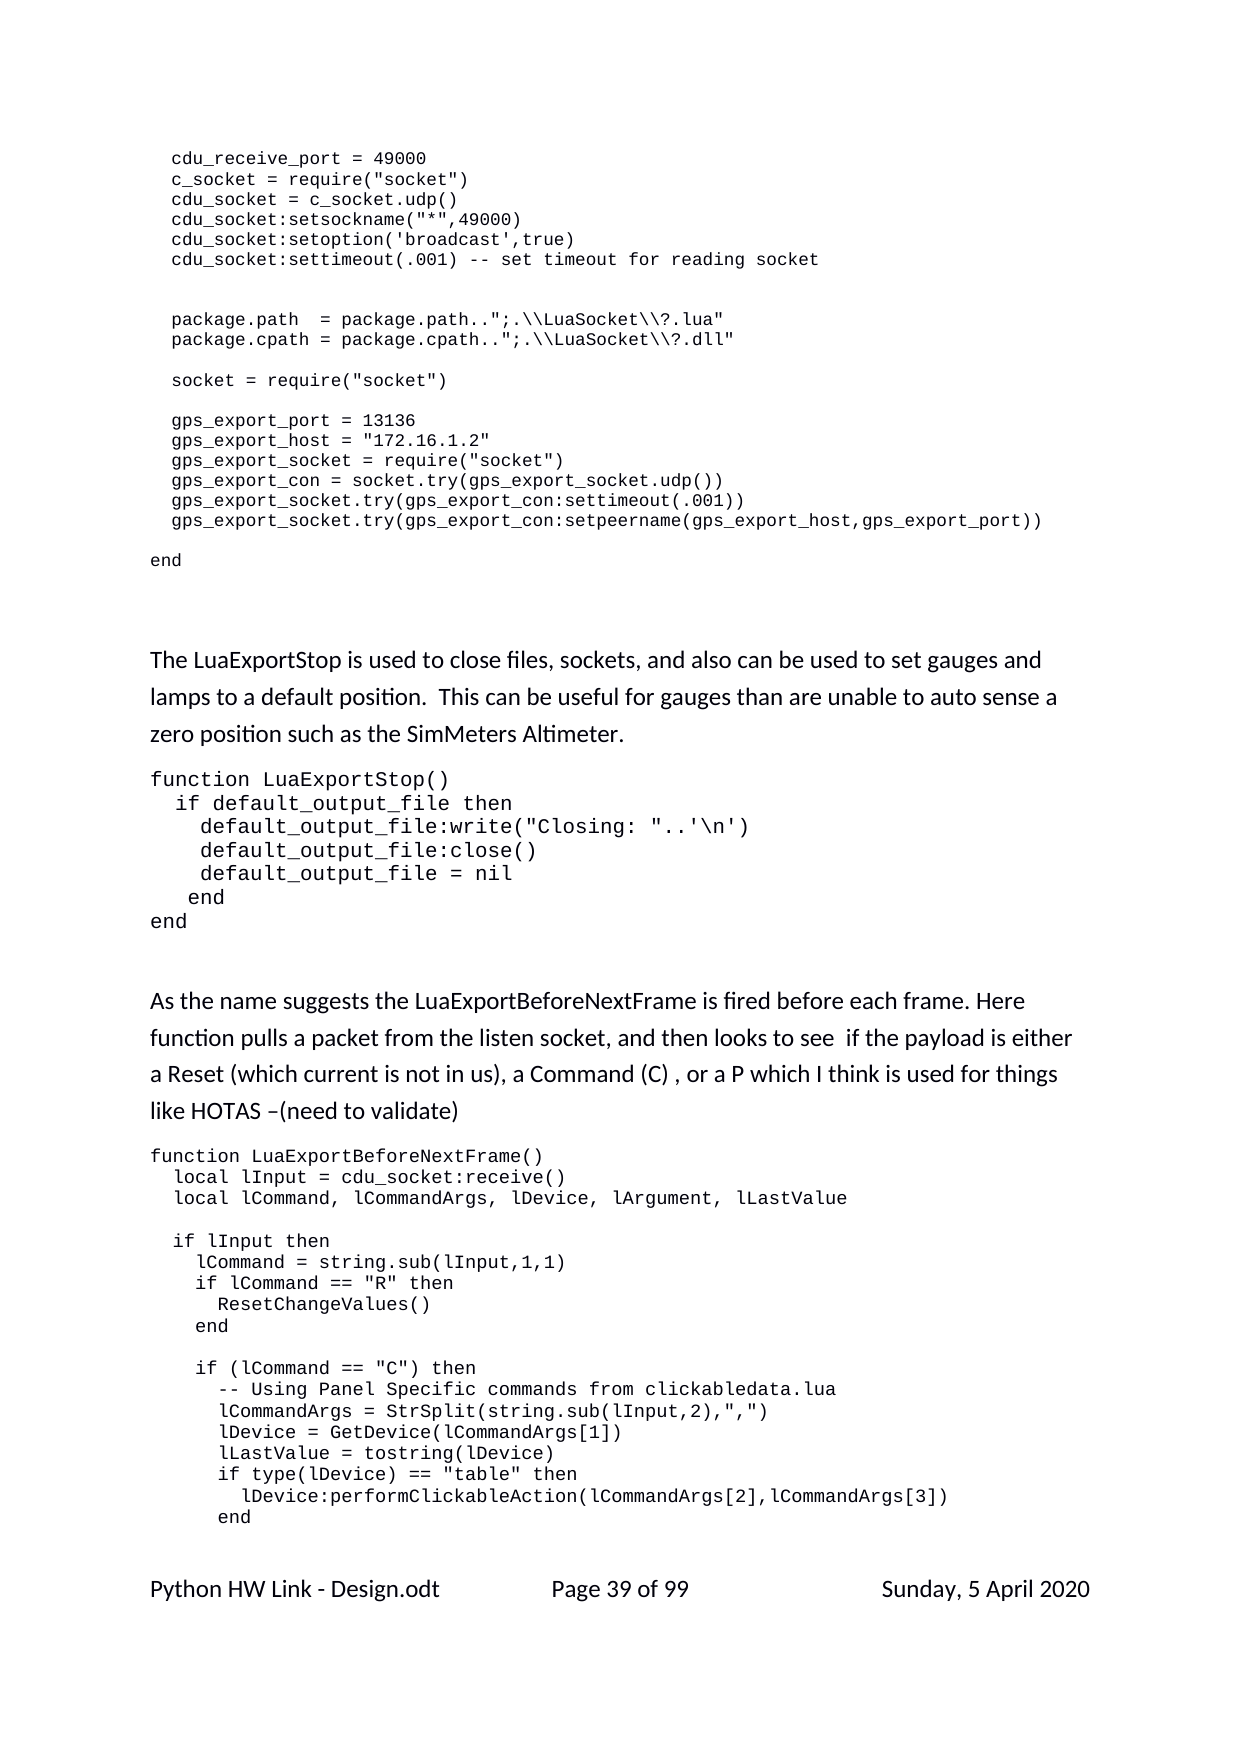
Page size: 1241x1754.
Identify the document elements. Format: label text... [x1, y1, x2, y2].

text default_output_file:close() [150, 840, 1090, 863]
text if (lCommand == "C") then [150, 1359, 1090, 1380]
text lCommand = string.sub(lInput,1,1) [150, 1253, 1090, 1274]
text gps_export_socket = require("socket") [150, 452, 1090, 472]
text end [150, 1316, 1090, 1338]
text lCommandArgs = StrSplit(string.sub(lInput,2),",") [150, 1401, 1090, 1423]
text if default_output_file then [150, 792, 1090, 816]
text if type(lDevice) == "table" then [150, 1465, 1090, 1486]
text The LuaExportStop is used to close files, sockets, and also can be used to set gauges and lamps to a default position. This can be useful for gauges than are unable to auto sense a zero position such as the SimMeters Altimeter. [150, 644, 1090, 748]
text end [150, 1508, 1090, 1529]
text package.cpath = package.cpath..";.\\LuaSocket\\?.dll" [150, 331, 1090, 351]
text function LuaExportBeforeNextFrame() [150, 1146, 1090, 1168]
text default_output_file:write("Closing: "..'\n') [150, 816, 1090, 840]
text -- Using Panel Specific commands from clickabledata.lua [150, 1380, 1090, 1401]
text c_socket = require("socket") [150, 170, 1090, 190]
text ResetChangeValues() [150, 1295, 1090, 1316]
text cdu_receive_port = 49000 [150, 150, 1090, 170]
text function LuaExportStop() [150, 769, 1090, 792]
text gps_export_host = "172.16.1.2" [150, 431, 1090, 452]
text gps_export_socket.try(gps_export_con:setpeername(gps_export_host,gps_export_port)) [150, 512, 1090, 532]
text local lInput = cdu_socket:receive() [150, 1168, 1090, 1189]
text if lCommand == "R" then [150, 1274, 1090, 1295]
text gps_export_con = socket.try(gps_export_socket.udp()) [150, 472, 1090, 492]
text lDevice:performClickableAction(lCommandArgs[2],lCommandArgs[3]) [150, 1486, 1090, 1508]
text package.path = package.path..";.\\LuaSocket\\?.lua" [150, 311, 1090, 331]
text cdu_socket:settimeout(.001) -- set timeout for reading socket [150, 251, 1090, 271]
text end [150, 911, 1090, 934]
text local lCommand, lCommandArgs, lDevice, lArgument, lLastValue [150, 1189, 1090, 1210]
text lDevice = GetDevice(lCommandArgs[1]) [150, 1423, 1090, 1444]
text end [150, 887, 1090, 911]
text lLastValue = tostring(lDevice) [150, 1444, 1090, 1465]
text As the name suggests the LuaExportBeforeNextFrame is fired before each frame. Here function pulls a packet from the listen socket, and then looks to see if the payload is either a Reset (which current is not in us), a Command (C) , or a P which I think is used for things like HOTAS –(need to validate) [150, 986, 1090, 1126]
text cdu_socket = c_socket.udp() [150, 190, 1090, 210]
text socket = require("socket") [150, 371, 1090, 391]
text gps_export_port = 13136 [150, 411, 1090, 431]
text gps_export_socket.try(gps_export_con:settimeout(.001)) [150, 492, 1090, 512]
text end [150, 552, 1090, 572]
text cdu_socket:setoption('broadcast',true) [150, 230, 1090, 251]
text default_output_file = nil [150, 863, 1090, 887]
text cdu_socket:setsockname("*",49000) [150, 210, 1090, 230]
text if lInput then [150, 1231, 1090, 1253]
